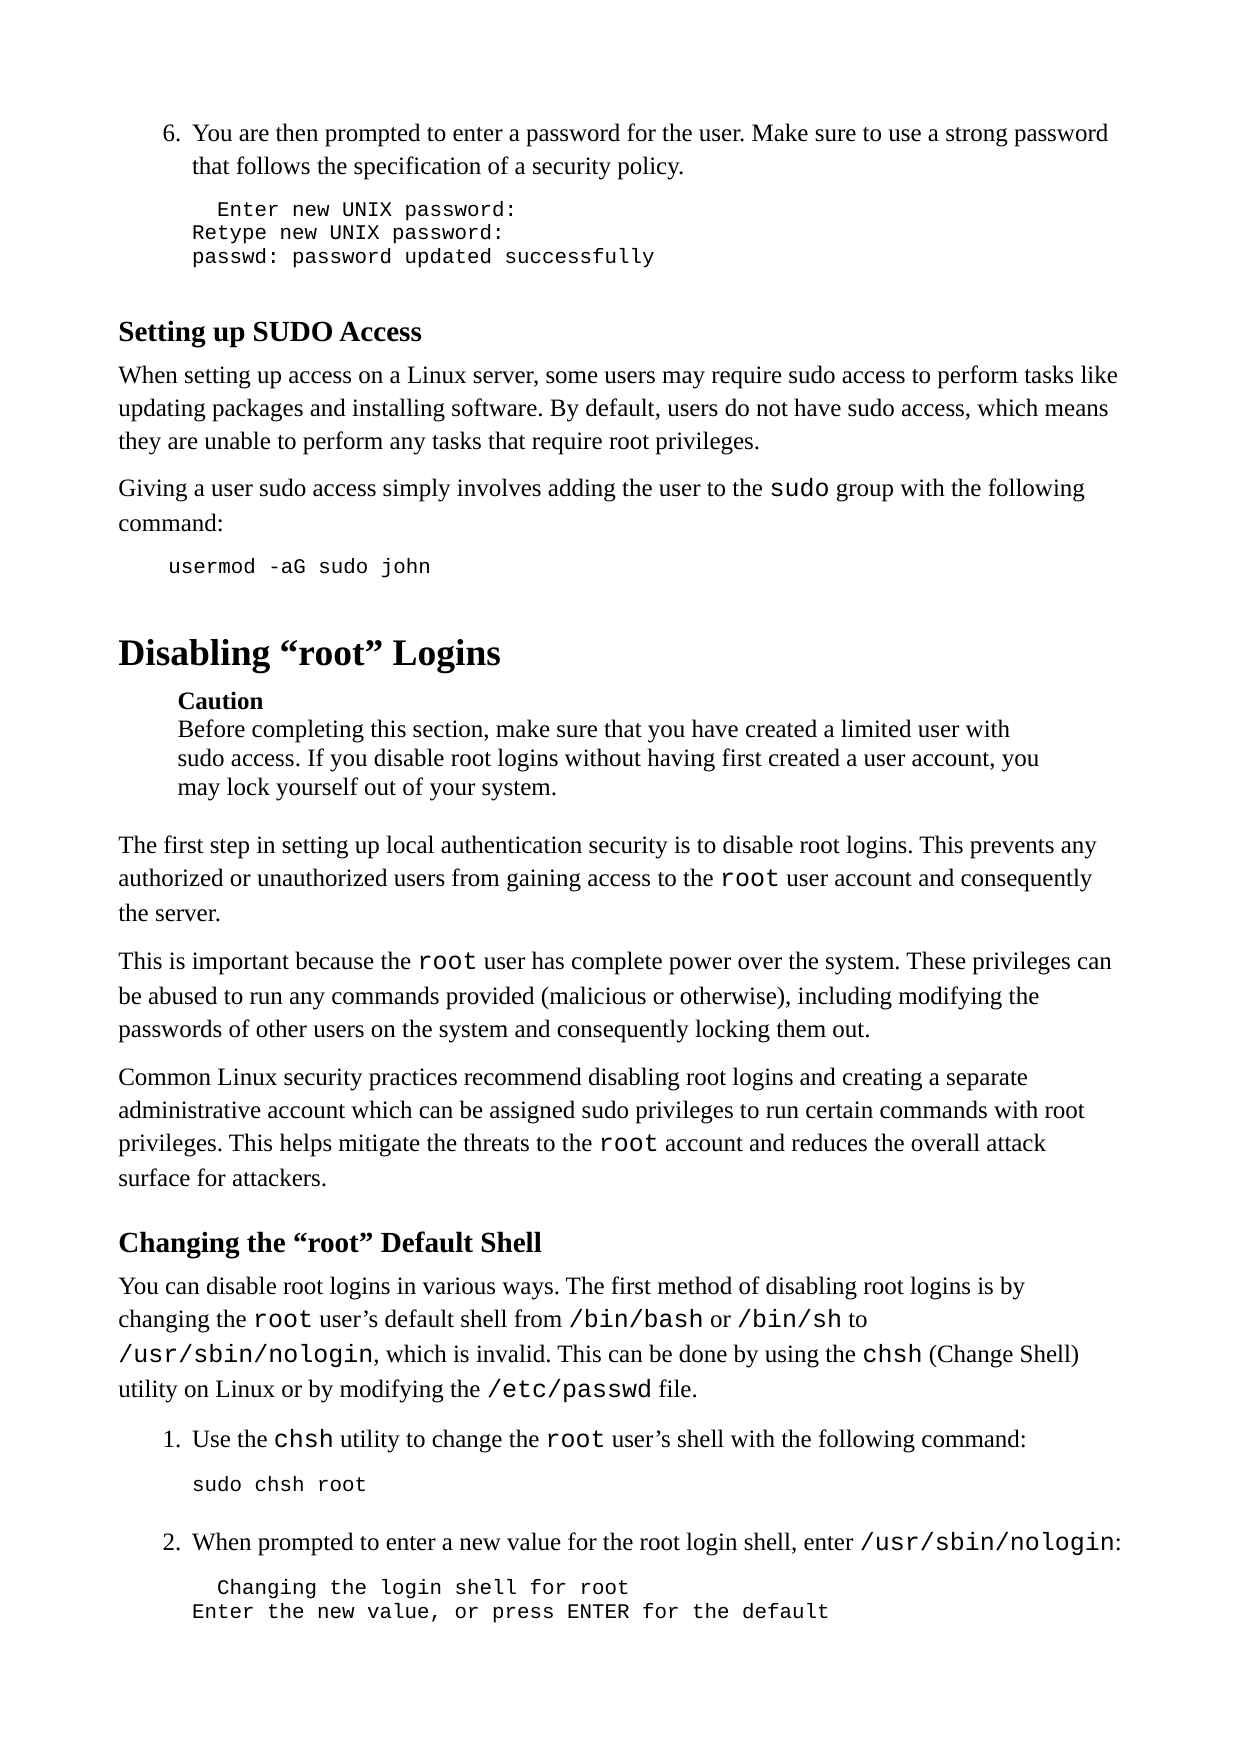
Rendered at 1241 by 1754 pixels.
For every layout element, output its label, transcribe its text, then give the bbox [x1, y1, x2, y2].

text The first step in setting up local authentication security is to disable root logins. This prevents any authorized or unauthorized users from gaining access to the root user account and consequently the server. [118, 830, 1122, 927]
list Enter the new value, or press ENTER for the default [162, 1601, 1122, 1625]
text You can disable root logins in various ways. The first method of disabling root logins is by changing the root user’s default shell from /bin/bash or /bin/sh to /usr/sbin/nologin, which is invalid. This can be done by using the chsh (Change Shell) utility on Linux or by modifying the /etc/passwd file. [118, 1271, 1122, 1405]
text Giving a user sudo access simply involves adding the user to the sudo group with the following command: [118, 473, 1122, 537]
subtitle Changing the “root” Default Shell [118, 1225, 1122, 1258]
list You are then prompted to enter a password for the user. Make sure to use a strong password that follows the specification of a security policy. [162, 118, 1122, 180]
list Use the chsh utility to change the root user’s shell with the following command: [162, 1424, 1122, 1455]
text Caution [177, 686, 1063, 714]
text This is important because the root user has complete power over the system. These privileges can be abused to run any commands provided (malicious or otherwise), including modifying the passwords of other users on the system and consequently locking them out. [118, 946, 1122, 1043]
list Changing the login shell for root [162, 1577, 1122, 1601]
text When setting up access on a Linux server, some users may require sudo access to perform tasks like updating packages and installing software. By default, users do not have sudo access, which means they are unable to perform any tasks that require root privileges. [118, 360, 1122, 454]
list Retype new UNIX password: [162, 222, 1122, 246]
text Before completing this section, make sure that you have created a limited user with sudo access. If you disable root logins without having first created a user account, you may lock yourself out of your system. [177, 714, 1063, 801]
list When prompted to enter a new value for the root login shell, enter /usr/sbin/nologin: [162, 1527, 1122, 1558]
list sudo chsh root [162, 1474, 1122, 1498]
subtitle Disabling “root” Logins [118, 630, 1122, 673]
text usermod -aG sudo john [118, 556, 1122, 580]
text Common Linux security practices recommend disabling root logins and creating a separate administrative account which can be assigned sudo privileges to run certain commands with root privileges. This helps mitigate the threats to the root account and reduces the overall attack surface for attackers. [118, 1062, 1122, 1192]
list Enter new UNIX password: [162, 199, 1122, 222]
list passwd: password updated successfully [162, 246, 1122, 270]
subtitle Setting up SUDO Access [118, 314, 1122, 347]
